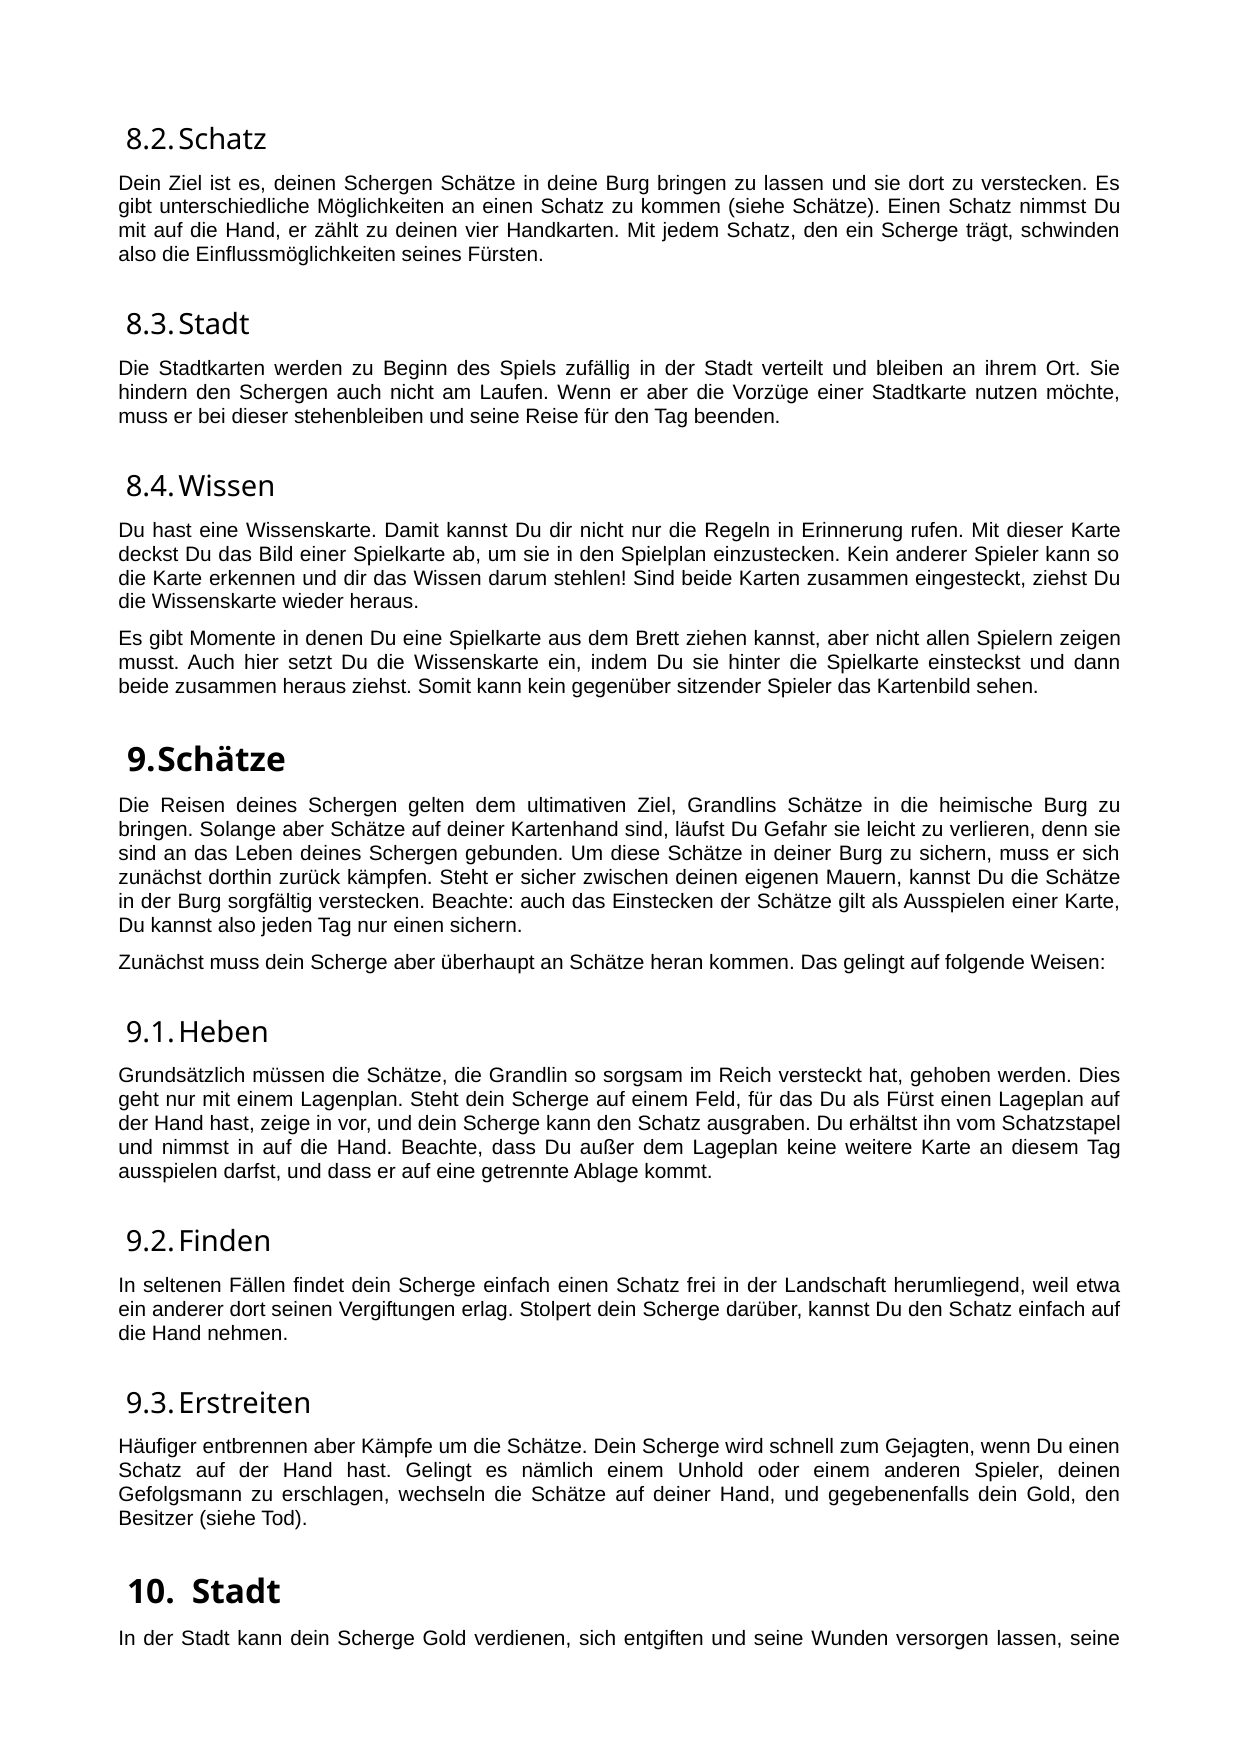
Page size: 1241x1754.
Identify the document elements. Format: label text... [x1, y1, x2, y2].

subtitle Heben [118, 1011, 1122, 1051]
text Grundsätzlich müssen die Schätze, die Grandlin so sorgsam im Reich versteckt hat, gehoben werden. Dies geht nur mit einem Lagenplan. Steht dein Scherge auf einem Feld, für das Du als Fürst einen Lageplan auf der Hand hast, zeige in vor, und dein Scherge kann den Schatz ausgraben. Du erhältst ihn vom Schatzstapel und nimmst in auf die Hand. Beachte, dass Du außer dem Lageplan keine weitere Karte an diesem Tag ausspielen darfst, und dass er auf eine getrennte Ablage kommt. [118, 1063, 1122, 1183]
subtitle Erstreiten [118, 1382, 1122, 1422]
text Du hast eine Wissenskarte. Damit kannst Du dir nicht nur die Regeln in Erinnerung rufen. Mit dieser Karte deckst Du das Bild einer Spielkarte ab, um sie in den Spielplan einzustecken. Kein anderer Spieler kann so die Karte erkennen und dir das Wissen darum stehlen! Sind beide Karten zusammen eingesteckt, ziehst Du die Wissenskarte wieder heraus. [118, 517, 1122, 613]
subtitle Stadt [118, 304, 1122, 343]
subtitle Stadt [118, 1568, 1122, 1613]
text In seltenen Fällen findet dein Scherge einfach einen Schatz frei in der Landschaft herumliegend, weil etwa ein anderer dort seinen Vergiftungen erlag. Stolpert dein Scherge darüber, kannst Du den Schatz einfach auf die Hand nehmen. [118, 1273, 1122, 1344]
subtitle Schätze [118, 735, 1122, 781]
text Die Reisen deines Schergen gelten dem ultimativen Ziel, Grandlins Schätze in die heimische Burg zu bringen. Solange aber Schätze auf deiner Kartenhand sind, läufst Du Gefahr sie leicht zu verlieren, denn sie sind an das Leben deines Schergen gebunden. Um diese Schätze in deiner Burg zu sichern, muss er sich zunächst dorthin zurück kämpfen. Steht er sicher zwischen deinen eigenen Mauern, kannst Du die Schätze in der Burg sorgfältig verstecken. Beachte: auch das Einstecken der Schätze gilt als Ausspielen einer Karte, Du kannst also jeden Tag nur einen sichern. [118, 793, 1122, 937]
text Dein Ziel ist es, deinen Schergen Schätze in deine Burg bringen zu lassen und sie dort zu verstecken. Es gibt unterschiedliche Möglichkeiten an einen Schatz zu kommen (siehe Schätze). Einen Schatz nimmst Du mit auf die Hand, er zählt zu deinen vier Handkarten. Mit jedem Schatz, den ein Scherge trägt, schwinden also die Einflussmöglichkeiten seines Fürsten. [118, 170, 1122, 266]
subtitle Schatz [118, 118, 1122, 158]
text Die Stadtkarten werden zu Beginn des Spiels zufällig in der Stadt verteilt und bleiben an ihrem Ort. Sie hindern den Schergen auch nicht am Laufen. Wenn er aber die Vorzüge einer Stadtkarte nutzen möchte, muss er bei dieser stehenbleiben und seine Reise für den Tag beenden. [118, 356, 1122, 428]
subtitle Finden [118, 1221, 1122, 1260]
text Zunächst muss dein Scherge aber überhaupt an Schätze heran kommen. Das gelingt auf folgende Weisen: [118, 949, 1122, 973]
text Häufiger entbrennen aber Kämpfe um die Schätze. Dein Scherge wird schnell zum Gejagten, wenn Du einen Schatz auf der Hand hast. Gelingt es nämlich einem Unhold oder einem anderen Spieler, deinen Gefolgsmann zu erschlagen, wechseln die Schätze auf deiner Hand, und gegebenenfalls dein Gold, den Besitzer (siehe Tod). [118, 1434, 1122, 1530]
text Es gibt Momente in denen Du eine Spielkarte aus dem Brett ziehen kannst, aber nicht allen Spielern zeigen musst. Auch hier setzt Du die Wissenskarte ein, indem Du sie hinter die Spielkarte einsteckst und dann beide zusammen heraus ziehst. Somit kann kein gegenüber sitzender Spieler das Kartenbild sehen. [118, 626, 1122, 698]
subtitle Wissen [118, 465, 1122, 505]
text In der Stadt kann dein Scherge Gold verdienen, sich entgiften und seine Wunden versorgen lassen, seine [118, 1626, 1122, 1650]
